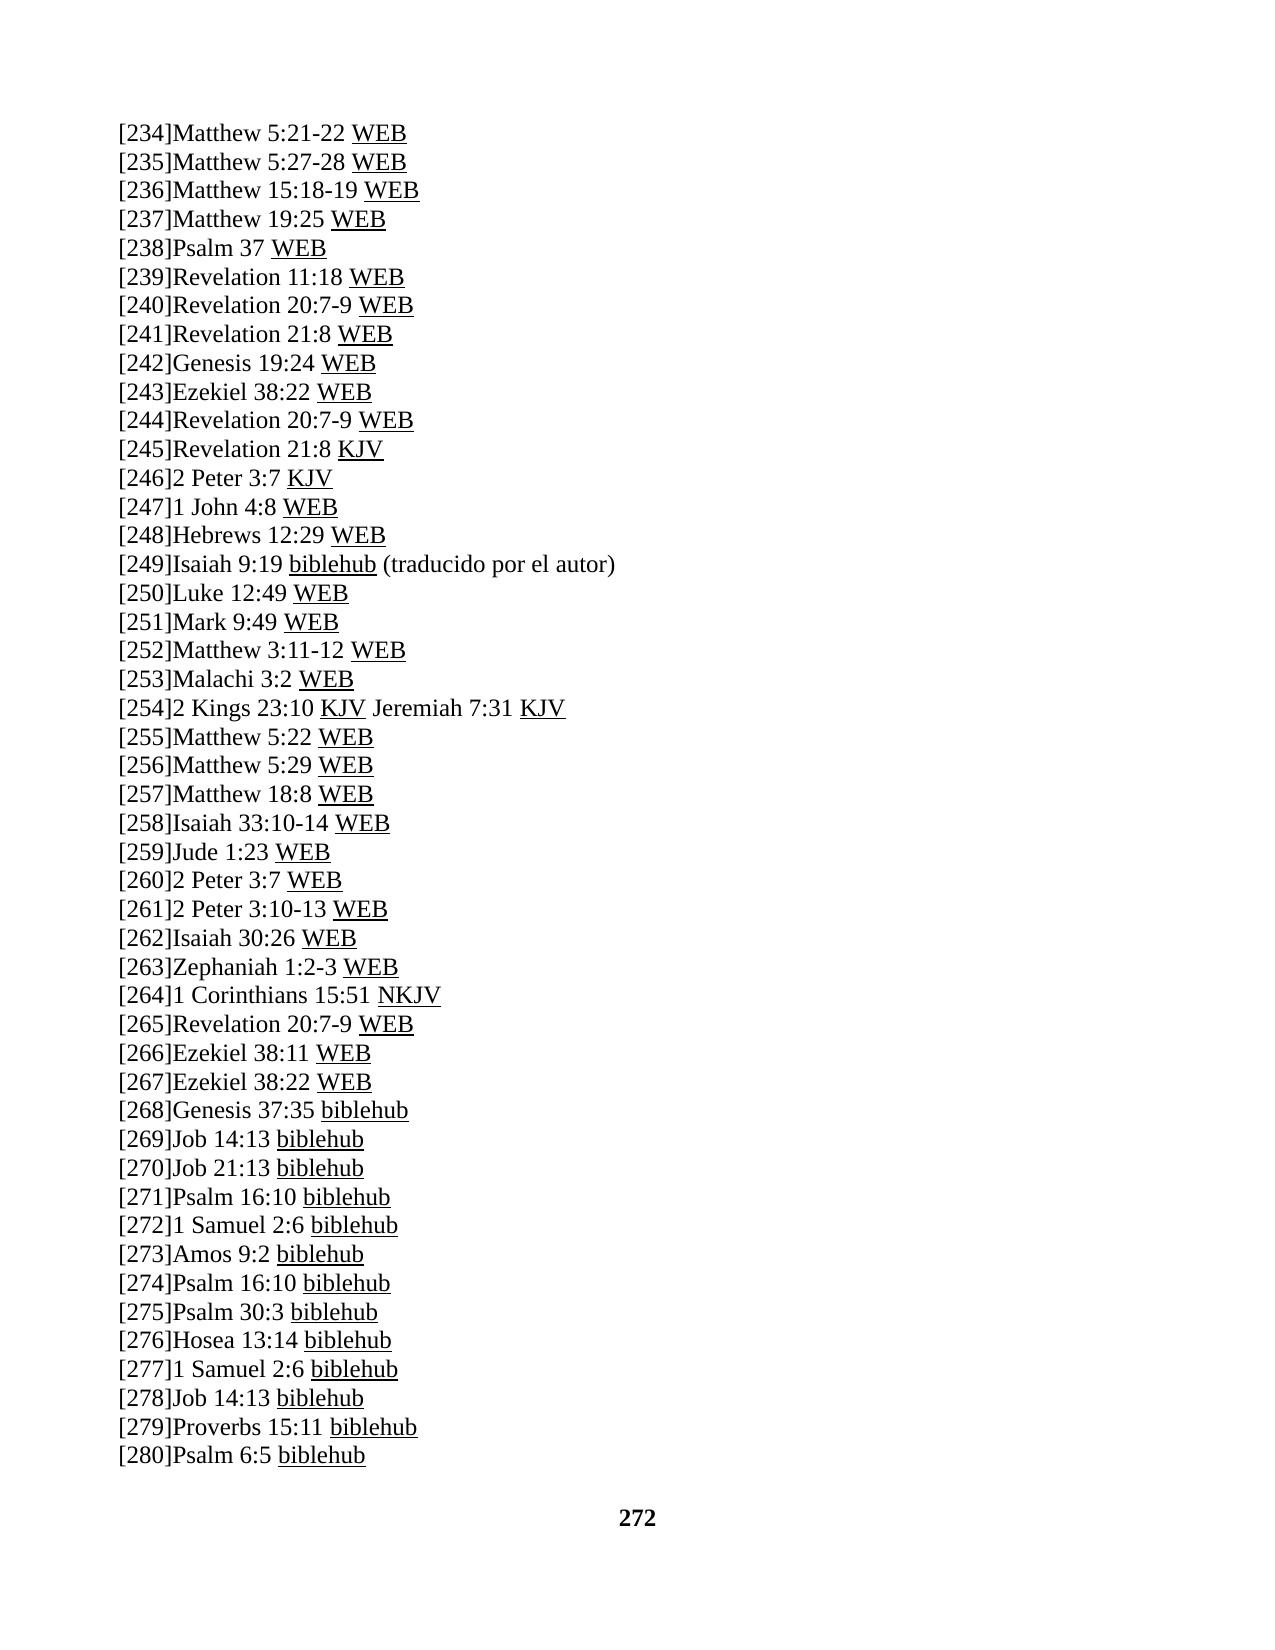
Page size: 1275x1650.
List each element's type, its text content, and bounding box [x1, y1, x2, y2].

text 2 Kings 23:10 KJV Jeremiah 7:31 KJV [118, 693, 1157, 722]
text Ezekiel 38:22 WEB [118, 377, 1157, 406]
text Psalm 30:3 biblehub [118, 1297, 1157, 1326]
text 2 Peter 3:7 KJV [118, 463, 1157, 492]
text Psalm 37 WEB [118, 233, 1157, 262]
text Proverbs 15:11 biblehub [118, 1412, 1157, 1441]
text Genesis 19:24 WEB [118, 348, 1157, 377]
text 1 Corinthians 15:51 NKJV [118, 981, 1157, 1009]
text Revelation 20:7-9 WEB [118, 406, 1157, 434]
text Hebrews 12:29 WEB [118, 521, 1157, 549]
text 2 Peter 3:7 WEB [118, 866, 1157, 894]
text Psalm 6:5 biblehub [118, 1441, 1157, 1469]
text Job 14:13 biblehub [118, 1383, 1157, 1412]
text Jude 1:23 WEB [118, 837, 1157, 866]
text Job 21:13 biblehub [118, 1153, 1157, 1182]
text Hosea 13:14 biblehub [118, 1326, 1157, 1354]
text Revelation 21:8 KJV [118, 434, 1157, 463]
text Malachi 3:2 WEB [118, 664, 1157, 693]
text Revelation 11:18 WEB [118, 262, 1157, 291]
text Amos 9:2 biblehub [118, 1239, 1157, 1268]
text Matthew 15:18-19 WEB [118, 176, 1157, 204]
text Genesis 37:35 biblehub [118, 1096, 1157, 1124]
text Job 14:13 biblehub [118, 1124, 1157, 1153]
text Matthew 18:8 WEB [118, 779, 1157, 808]
text Mark 9:49 WEB [118, 607, 1157, 636]
text Matthew 5:21-22 WEB [118, 118, 1157, 147]
text Revelation 20:7-9 WEB [118, 1009, 1157, 1038]
text Revelation 21:8 WEB [118, 319, 1157, 348]
text Zephaniah 1:2-3 WEB [118, 952, 1157, 981]
text Matthew 5:22 WEB [118, 722, 1157, 751]
text Ezekiel 38:11 WEB [118, 1038, 1157, 1067]
text 1 Samuel 2:6 biblehub [118, 1211, 1157, 1239]
text Revelation 20:7-9 WEB [118, 291, 1157, 319]
text 2 Peter 3:10-13 WEB [118, 894, 1157, 923]
text Psalm 16:10 biblehub [118, 1182, 1157, 1211]
text Ezekiel 38:22 WEB [118, 1067, 1157, 1096]
text Psalm 16:10 biblehub [118, 1268, 1157, 1297]
text Matthew 5:29 WEB [118, 751, 1157, 779]
text Isaiah 33:10-14 WEB [118, 808, 1157, 837]
text Matthew 5:27-28 WEB [118, 147, 1157, 176]
text Isaiah 30:26 WEB [118, 923, 1157, 952]
text Matthew 3:11-12 WEB [118, 636, 1157, 664]
text 1 Samuel 2:6 biblehub [118, 1354, 1157, 1383]
text Luke 12:49 WEB [118, 578, 1157, 607]
text Isaiah 9:19 biblehub (traducido por el autor) [118, 549, 1157, 578]
text Matthew 19:25 WEB [118, 204, 1157, 233]
text 1 John 4:8 WEB [118, 492, 1157, 521]
